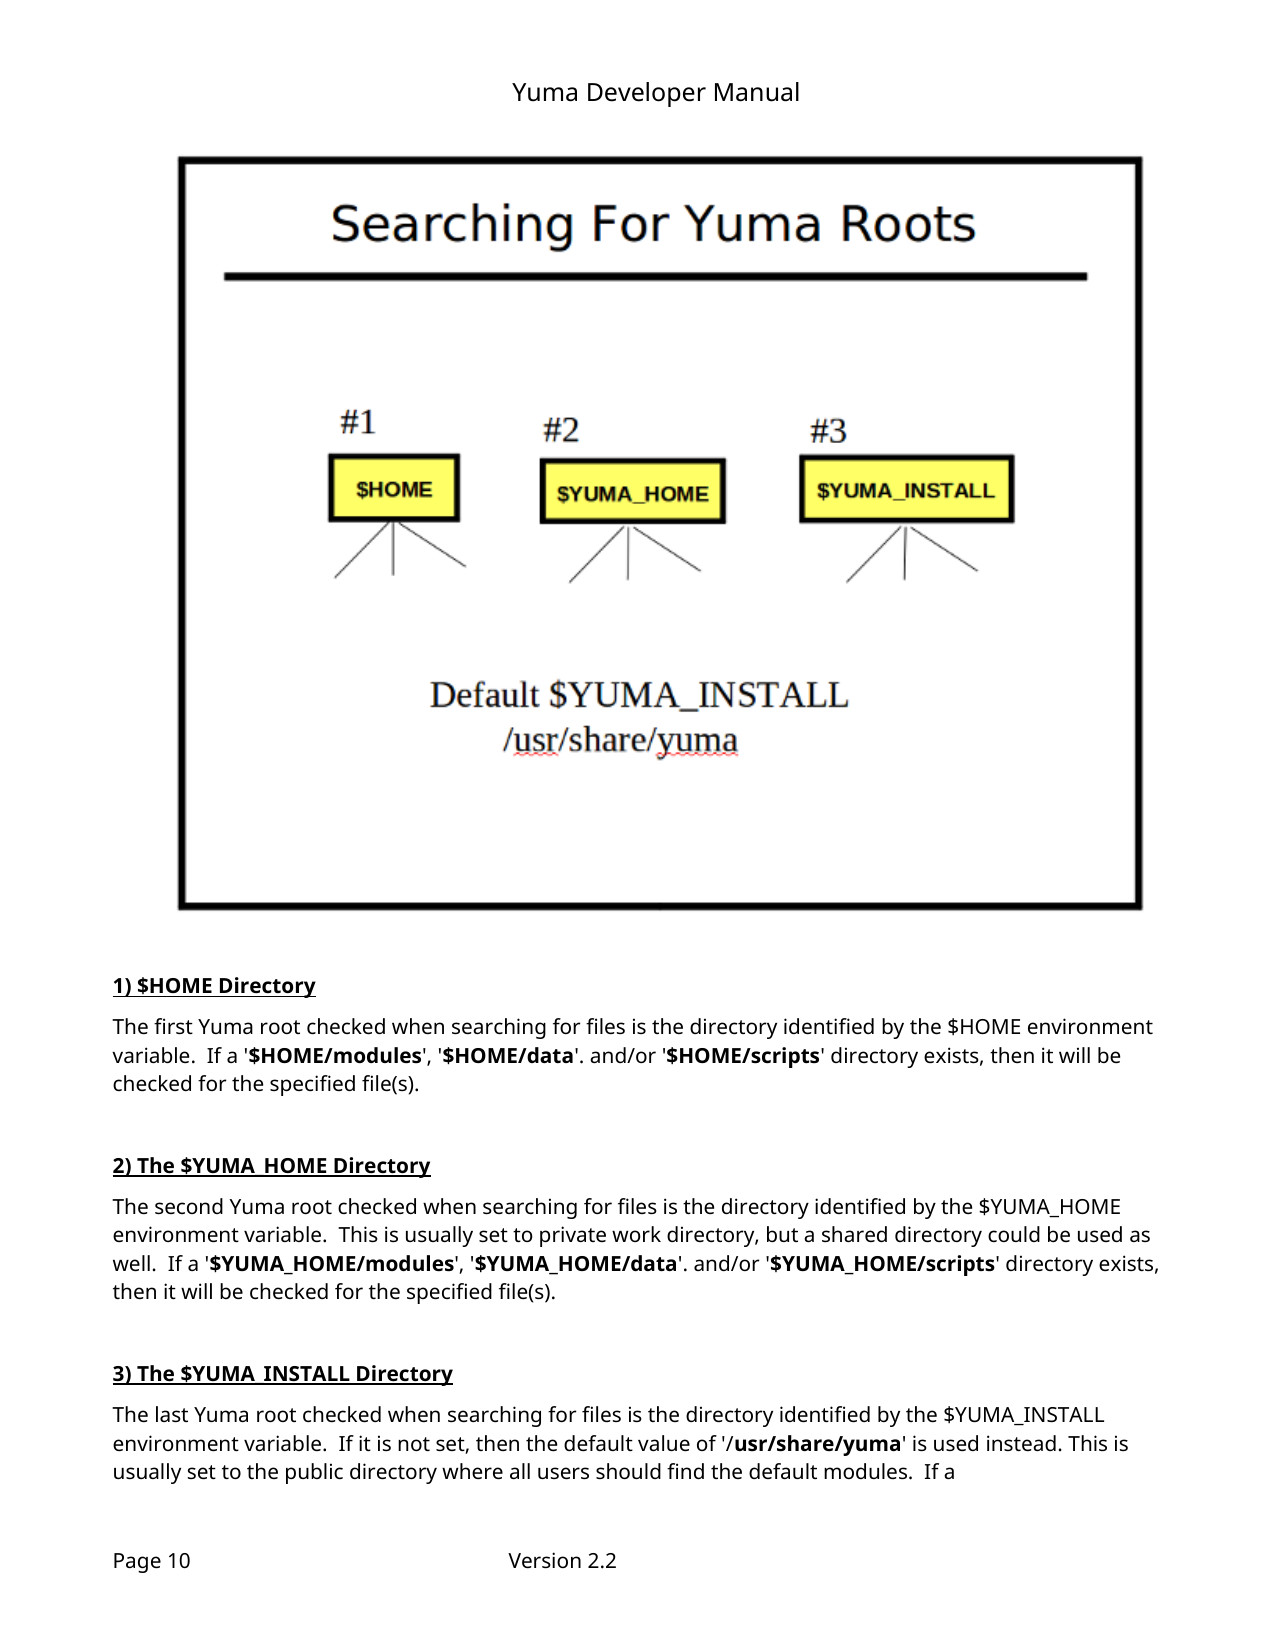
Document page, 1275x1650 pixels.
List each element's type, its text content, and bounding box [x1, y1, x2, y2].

text The first Yuma root checked when searching for files is the directory identified by the $HOME environment variable. If a '$HOME/modules', '$HOME/data'. and/or '$HOME/scripts' directory exists, then it will be checked for the specified file(s). [112, 1012, 1200, 1098]
text 2) The $YUMA_HOME Directory [112, 1151, 1200, 1180]
text The last Yuma root checked when searching for files is the directory identified by the $YUMA_INSTALL environment variable. If it is not set, then the default value of '/usr/share/yuma' is used instead. This is usually set to the public directory where all users should find the default modules. If a [112, 1400, 1200, 1486]
text 3) The $YUMA_INSTALL Directory [112, 1359, 1200, 1388]
text The second Yuma root checked when searching for files is the directory identified by the $YUMA_HOME environment variable. This is usually set to private work directory, but a shared directory could be used as well. If a '$YUMA_HOME/modules', '$YUMA_HOME/data'. and/or '$YUMA_HOME/scripts' directory exists, then it will be checked for the specified file(s). [112, 1192, 1200, 1306]
text 1) $HOME Directory [112, 972, 1200, 1000]
picture [143, 138, 1170, 931]
